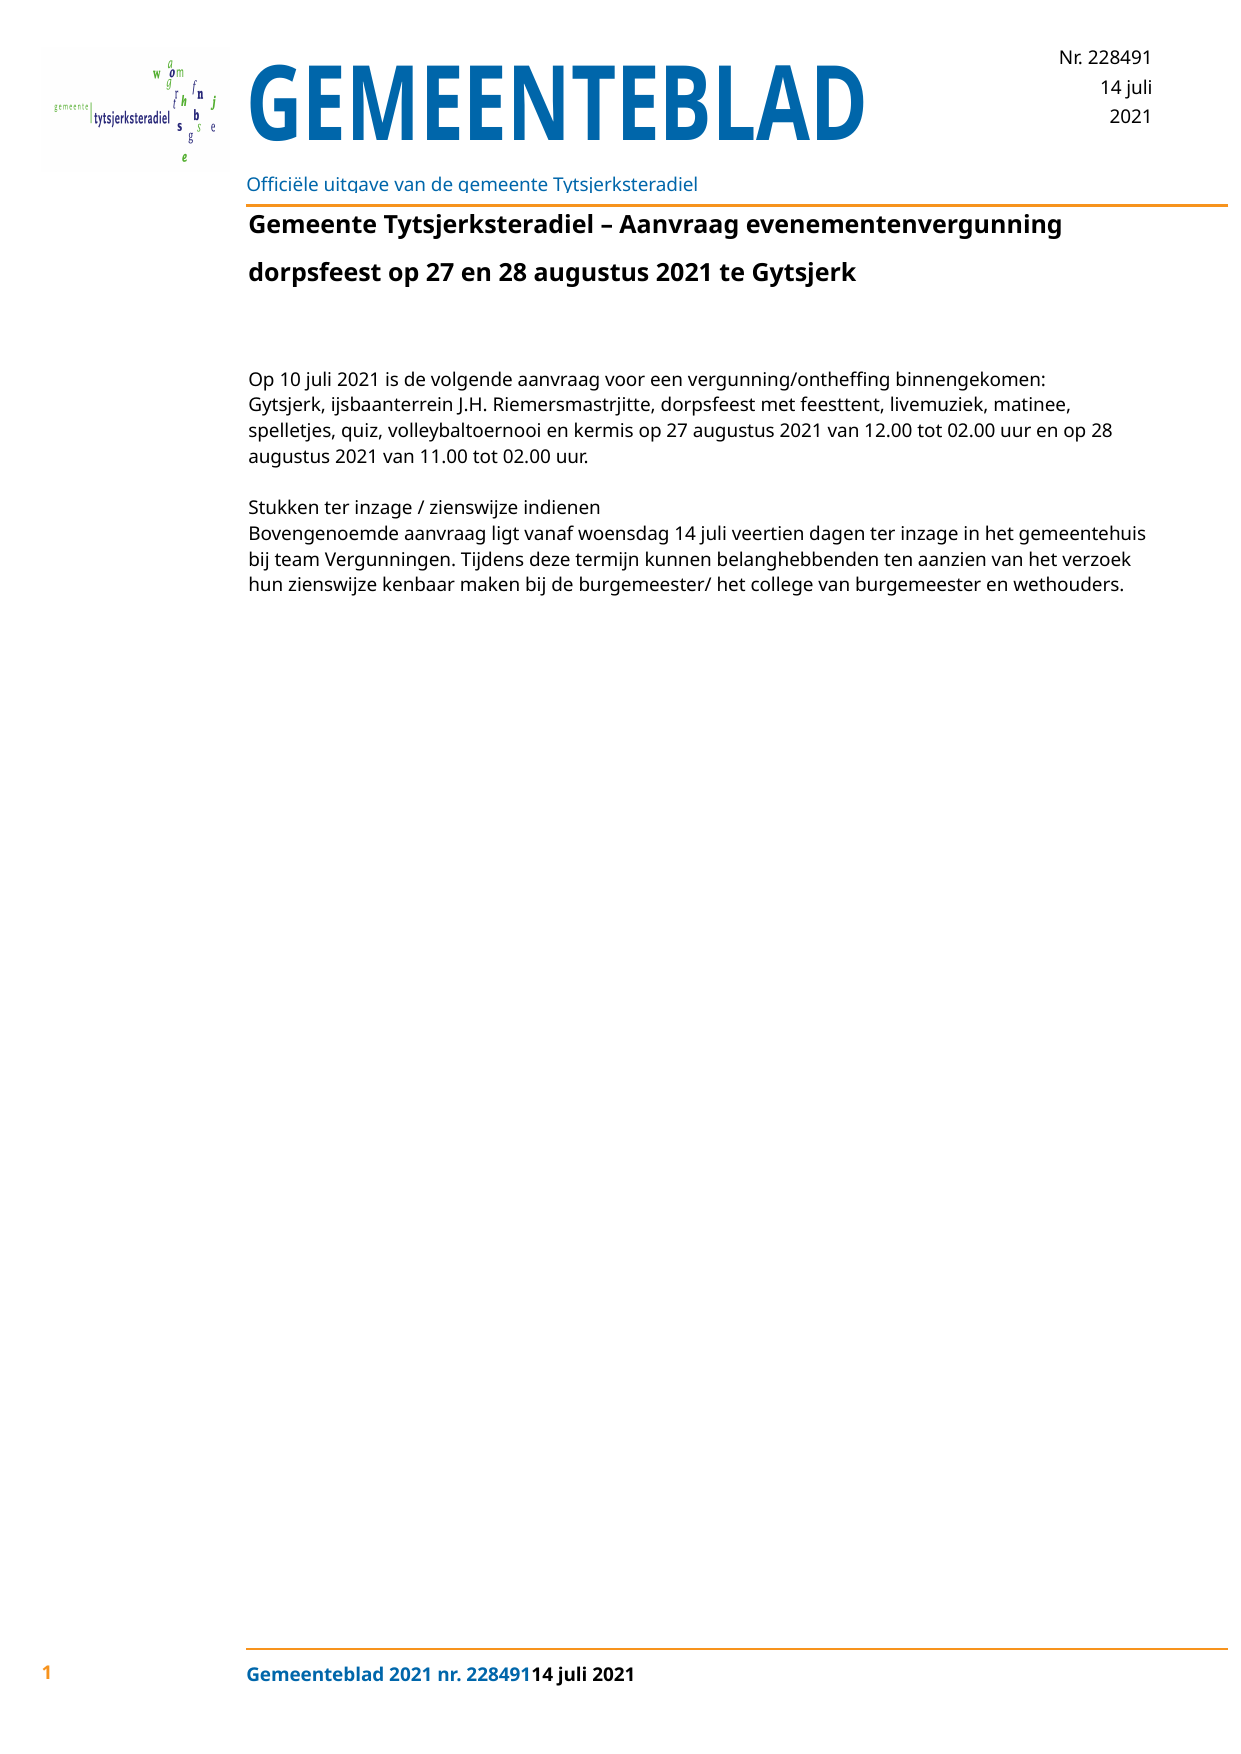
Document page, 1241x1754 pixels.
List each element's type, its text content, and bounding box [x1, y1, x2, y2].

text Stukken ter inzage / zienswijze indienen [248, 494, 1152, 520]
text Bovengenoemde aanvraag ligt vanaf woensdag 14 juli veertien dagen ter inzage in het gemeentehuis bij team Vergunningen. Tijdens deze termijn kunnen belanghebbenden ten aanzien van het verzoek hun zienswijze kenbaar maken bij de burgemeester/ het college van burgemeester en wethouders. [248, 520, 1152, 597]
text Op 10 juli 2021 is de volgende aanvraag voor een vergunning/ontheffing binnengekomen: [248, 366, 1152, 391]
text Gytsjerk, ijsbaanterrein J.H. Riemersmastrjitte, dorpsfeest met feesttent, livemuziek, matinee, spelletjes, quiz, volleybaltoernooi en kermis op 27 augustus 2021 van 12.00 tot 02.00 uur en op 28 augustus 2021 van 11.00 tot 02.00 uur. [248, 391, 1152, 469]
picture [41, 47, 231, 172]
text Gemeente Tytsjerksteradiel – Aanvraag evenementenvergunning dorpsfeest op 27 en 28 augustus 2021 te Gytsjerk [248, 207, 1152, 288]
